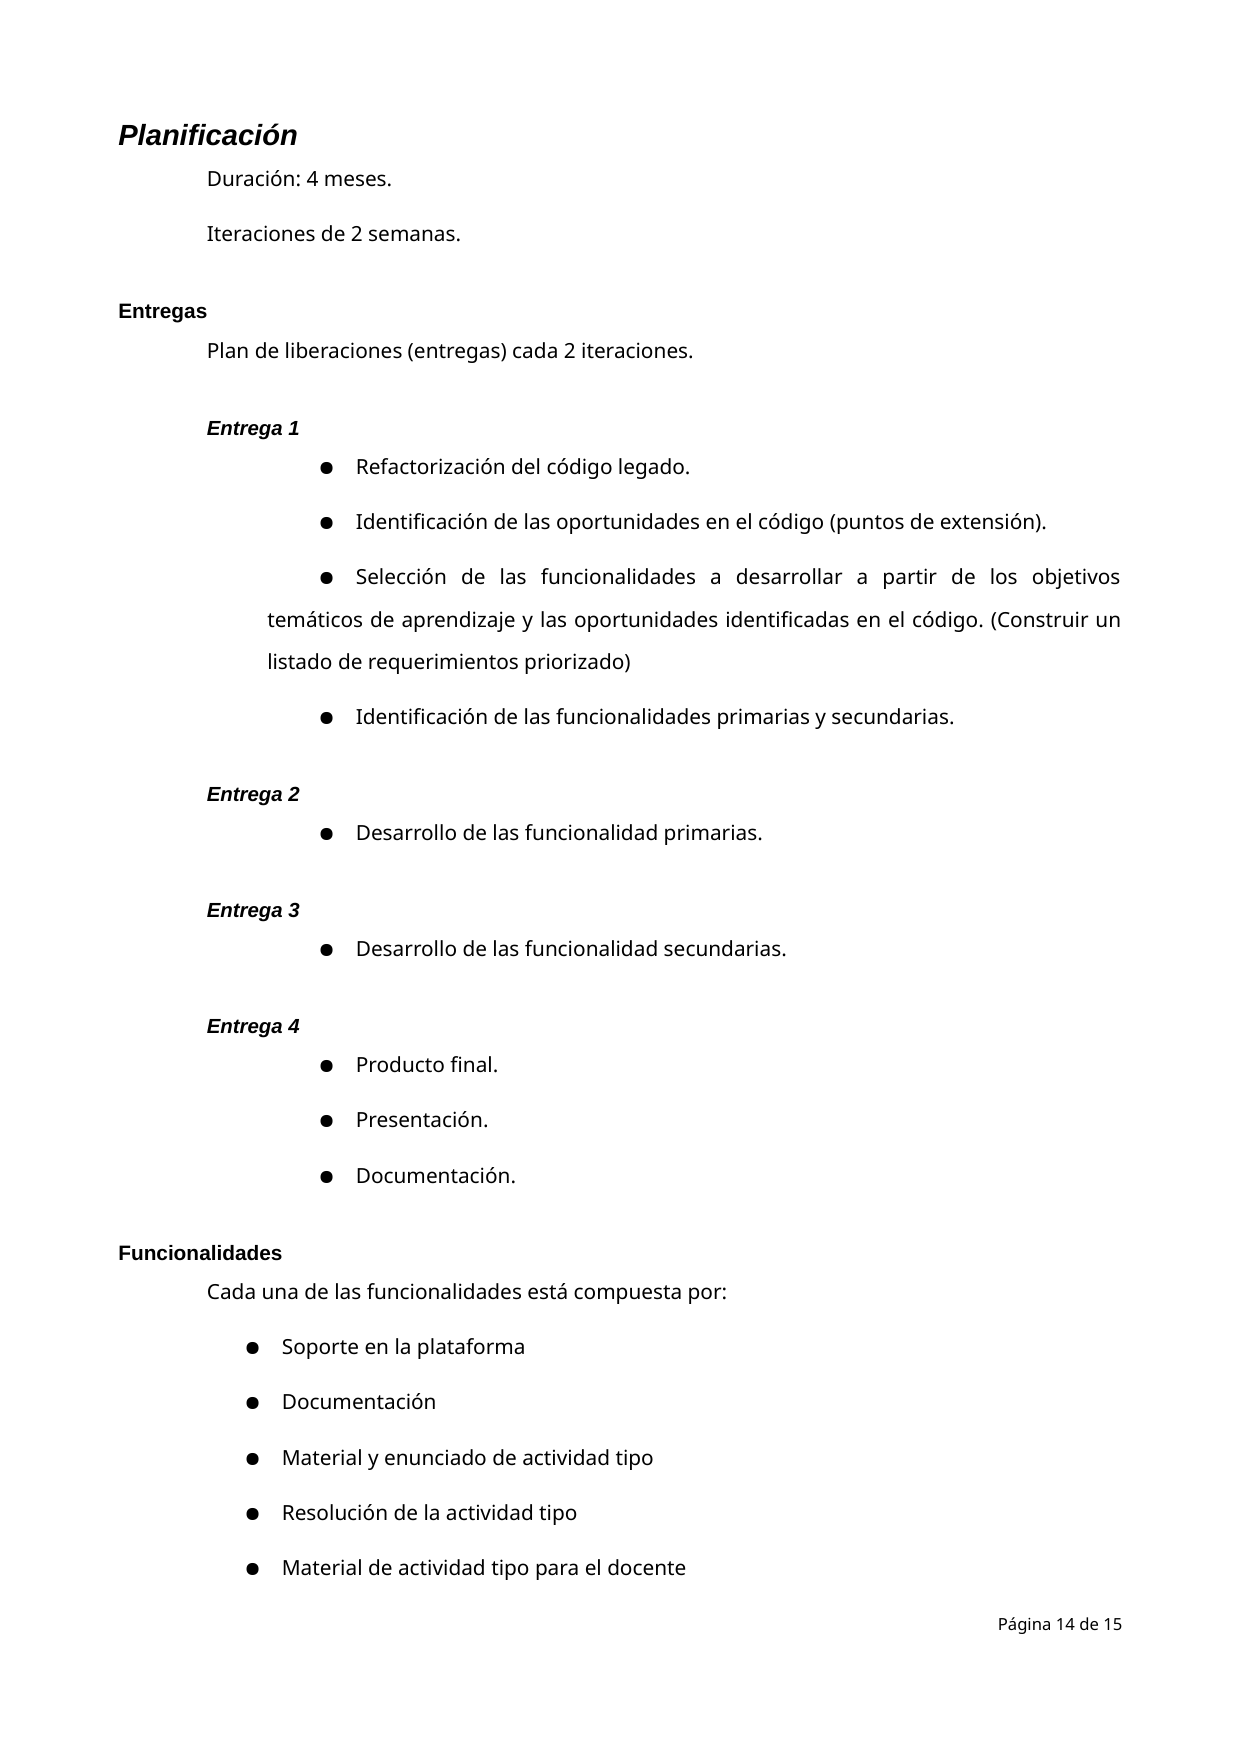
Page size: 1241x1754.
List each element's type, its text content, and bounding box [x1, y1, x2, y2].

subtitle Funcionalidades [118, 1241, 1122, 1265]
list Material y enunciado de actividad tipo [156, 1443, 1122, 1471]
text Cada una de las funcionalidades está compuesta por: [118, 1277, 1122, 1306]
subtitle Entrega 2 [118, 782, 1122, 806]
subtitle Entrega 4 [118, 1014, 1122, 1038]
list Identificación de las funcionalidades primarias y secundarias. [229, 702, 1122, 731]
text Plan de liberaciones (entregas) cada 2 iteraciones. [118, 336, 1122, 364]
subtitle Planificación [118, 118, 1122, 152]
list Resolución de la actividad tipo [156, 1498, 1122, 1526]
subtitle Entregas [118, 299, 1122, 323]
list Documentación [156, 1387, 1122, 1416]
list Soporte en la plataforma [156, 1332, 1122, 1361]
list Refactorización del código legado. [229, 452, 1122, 480]
list Producto final. [229, 1051, 1122, 1079]
text Iteraciones de 2 semanas. [118, 219, 1122, 248]
list Material de actividad tipo para el docente [156, 1553, 1122, 1581]
list Presentación. [229, 1106, 1122, 1134]
subtitle Entrega 1 [118, 416, 1122, 439]
list Selección de las funcionalidades a desarrollar a partir de los objetivos temáticos de aprendizaje y las oportunidades identificadas en el código. (Construir un listado de requerimientos priorizado) [229, 562, 1122, 676]
text Duración: 4 meses. [118, 164, 1122, 193]
list Desarrollo de las funcionalidad primarias. [229, 818, 1122, 847]
list Documentación. [229, 1161, 1122, 1189]
subtitle Entrega 3 [118, 898, 1122, 922]
list Desarrollo de las funcionalidad secundarias. [229, 934, 1122, 963]
list Identificación de las oportunidades en el código (puntos de extensión). [229, 507, 1122, 535]
